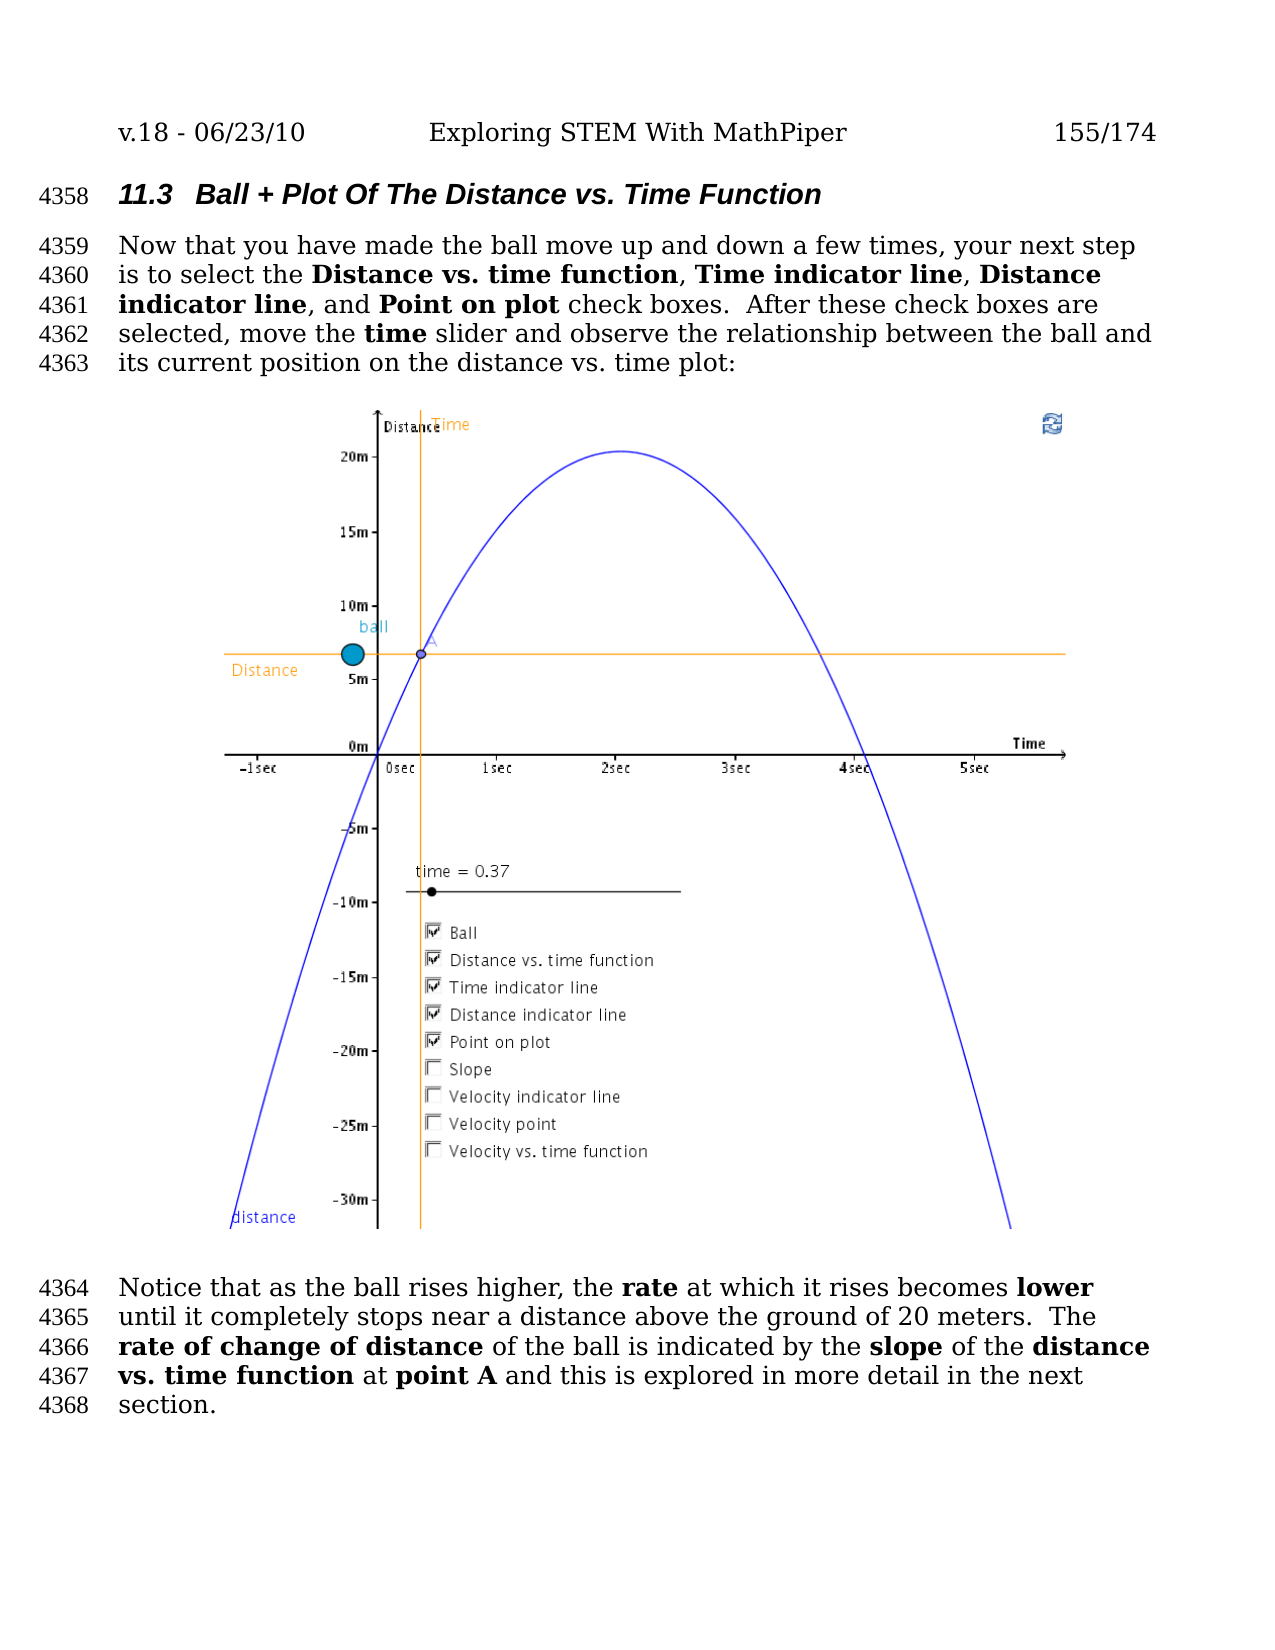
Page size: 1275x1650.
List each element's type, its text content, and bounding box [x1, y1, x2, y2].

text Notice that as the ball rises higher, the rate at which it rises becomes lower until it completely stops near a distance above the ground of 20 meters. The rate of change of distance of the ball is indicated by the slope of the distance vs. time function at point A and this is explored in more detail in the next section. [118, 1273, 1157, 1419]
text Now that you have made the ball move up and down a few times, your next step is to select the Distance vs. time function, Time indicator line, Distance indicator line, and Point on plot check boxes. After these check boxes are selected, move the time slider and observe the relationship between the ball and its current position on the distance vs. time plot: [118, 231, 1157, 378]
picture [224, 410, 1066, 1229]
subtitle Ball + Plot Of The Distance vs. Time Function [118, 177, 1157, 210]
